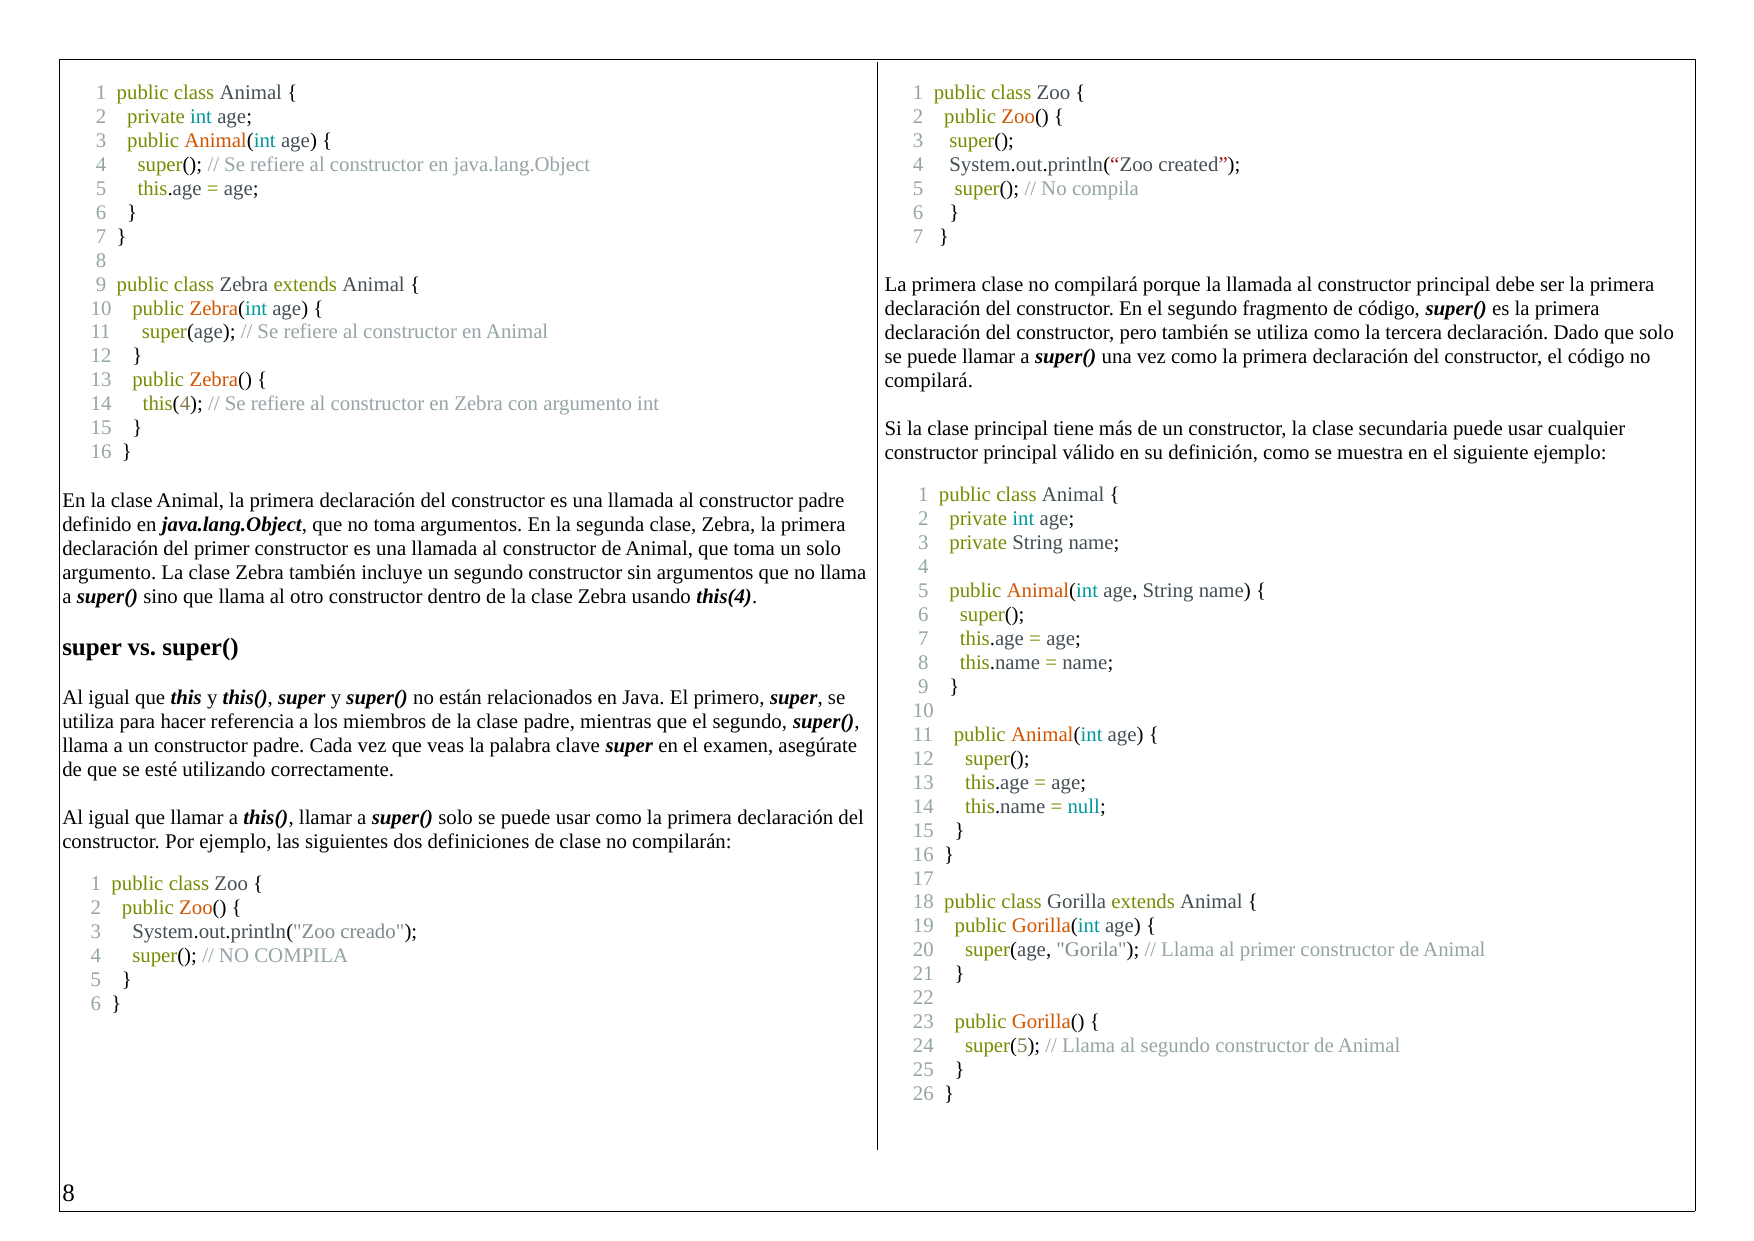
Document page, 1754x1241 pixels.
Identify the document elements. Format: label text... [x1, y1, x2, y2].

text Al igual que this y this(), super y super() no están relacionados en Java. El primero, super, se utiliza para hacer referencia a los miembros de la clase padre, mientras que el segundo, super(), llama a un constructor padre. Cada vez que veas la palabra clave super en el examen, asegúrate de que se esté utilizando correctamente. [62, 685, 869, 781]
text Si la clase principal tiene más de un constructor, la clase secundaria puede usar cualquier constructor principal válido en su definición, como se muestra en el siguiente ejemplo: [884, 416, 1692, 464]
text En la clase Animal, la primera declaración del constructor es una llamada al constructor padre definido en java.lang.Object, que no toma argumentos. En la segunda clase, Zebra, la primera declaración del primer constructor es una llamada al constructor de Animal, que toma un solo argumento. La clase Zebra también incluye un segundo constructor sin argumentos que no llama a super() sino que llama al otro constructor dentro de la clase Zebra usando this(4). [62, 487, 869, 608]
text Al igual que llamar a this(), llamar a super() solo se puede usar como la primera declaración del constructor. Por ejemplo, las siguientes dos definiciones de clase no compilarán: [62, 805, 869, 853]
text super vs. super() [62, 632, 869, 661]
text La primera clase no compilará porque la llamada al constructor principal debe ser la primera declaración del constructor. En el segundo fragmento de código, super() es la primera declaración del constructor, pero también se utiliza como la tercera declaración. Dado que solo se puede llamar a super() una vez como la primera declaración del constructor, el código no compilará. [884, 272, 1692, 392]
